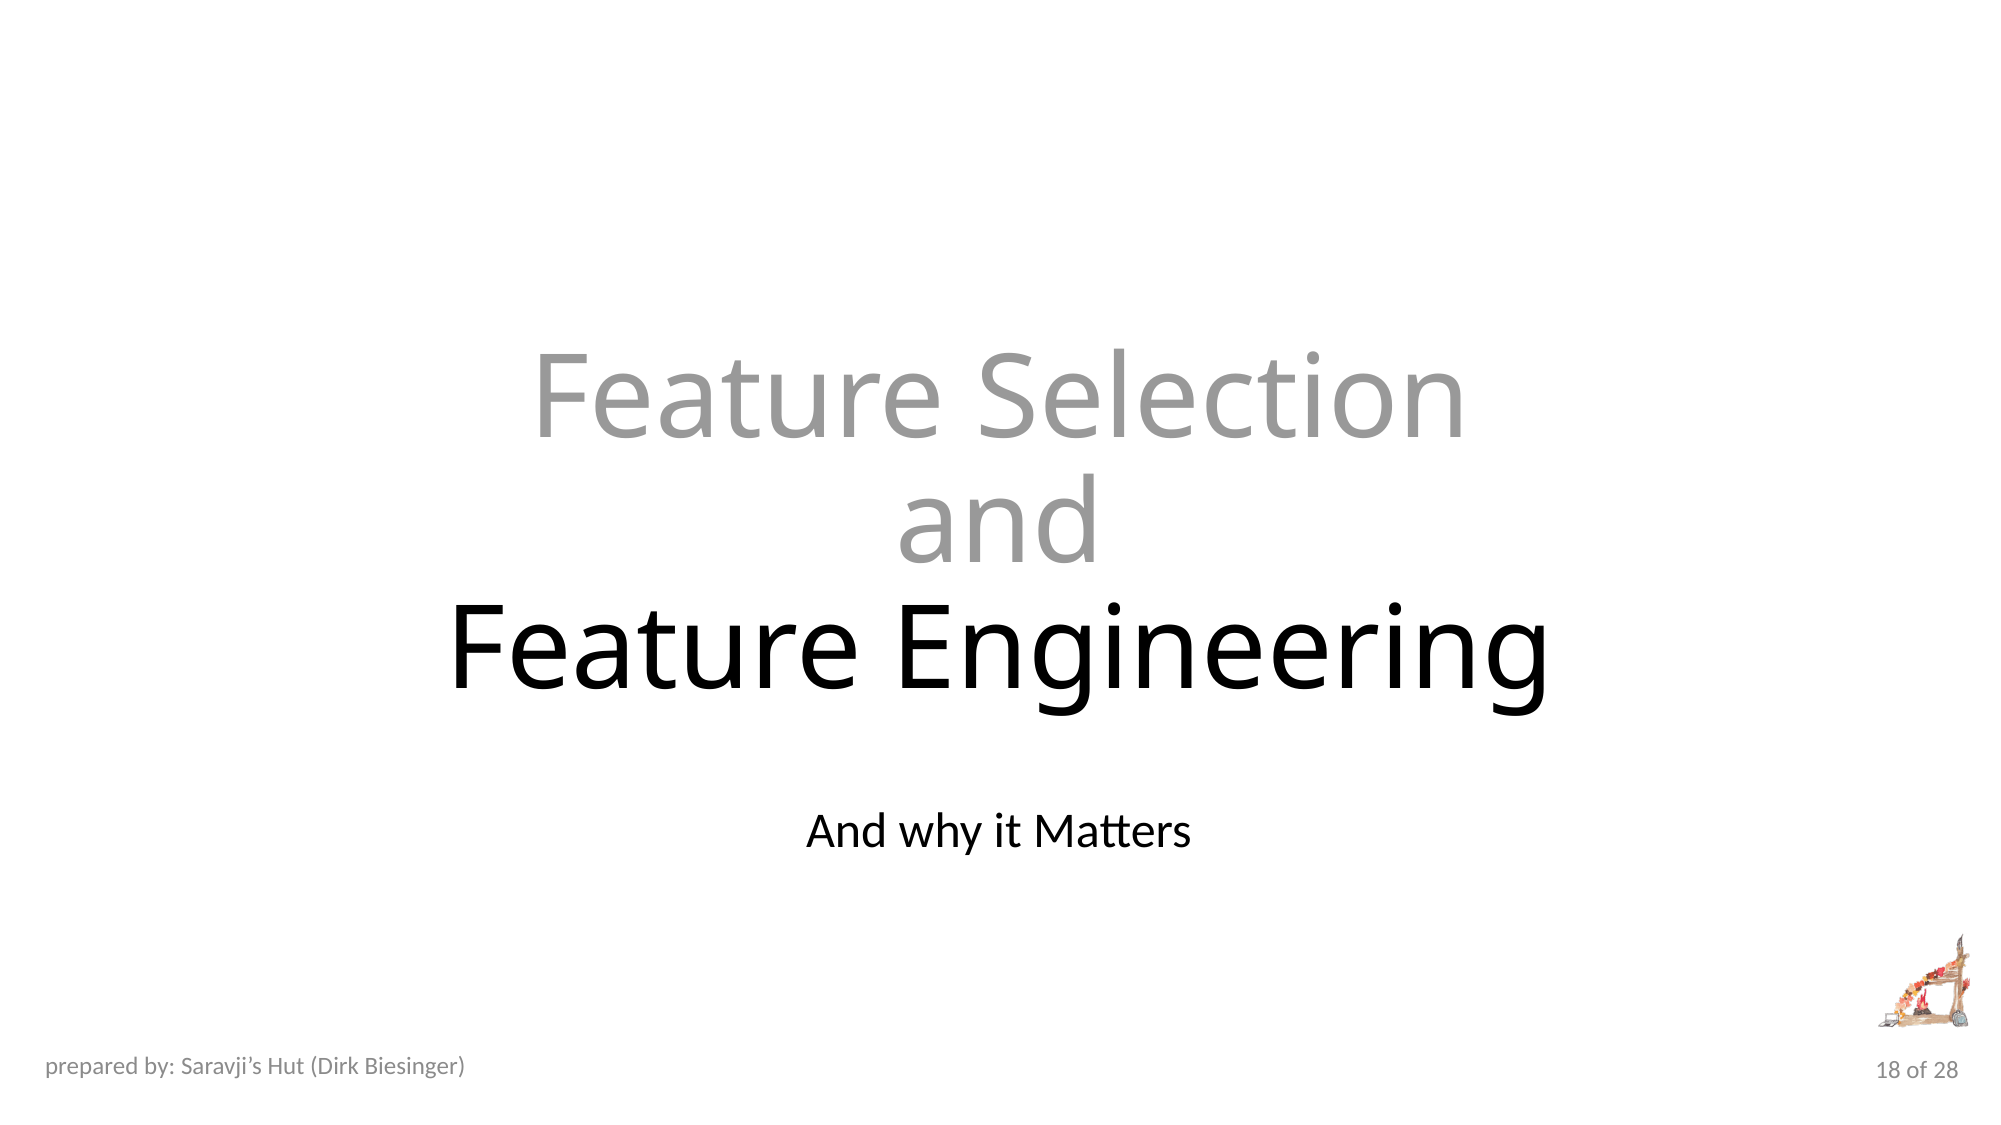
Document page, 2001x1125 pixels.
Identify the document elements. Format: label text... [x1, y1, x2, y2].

picture [1853, 908, 1996, 1050]
subtitle And why it Matters [248, 796, 1749, 1069]
title Feature Selection and Feature Engineering [249, 329, 1750, 721]
